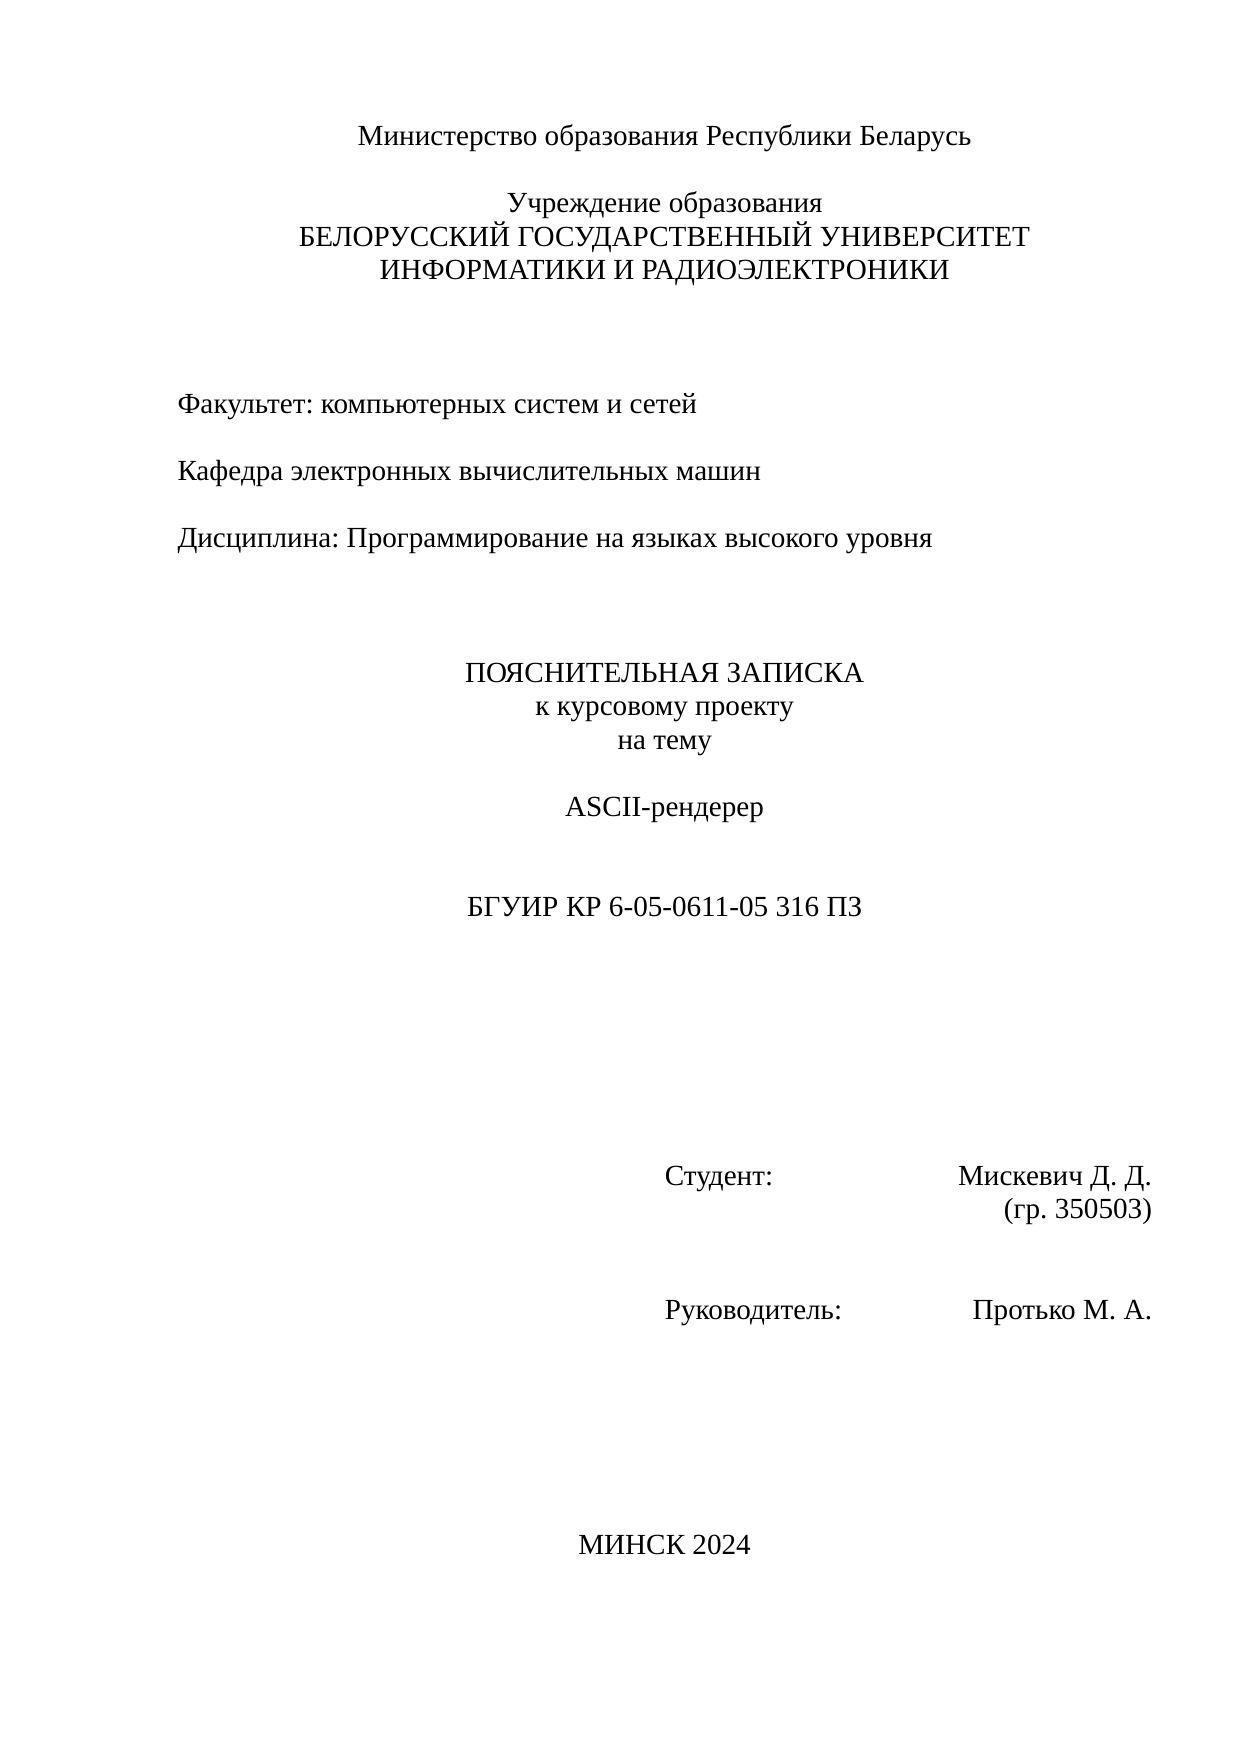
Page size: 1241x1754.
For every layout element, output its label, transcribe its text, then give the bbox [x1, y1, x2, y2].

text ПОЯСНИТЕЛЬНАЯ ЗАПИСКА [177, 655, 1152, 688]
text Министерство образования Республики Беларусь [177, 118, 1152, 152]
text Факультет: компьютерных систем и сетей [177, 386, 1152, 420]
text ASCII-рендерер [177, 789, 1152, 822]
text к курсовому проекту [177, 688, 1152, 722]
table_cell Руководитель: [665, 1292, 890, 1393]
table_header Мискевич Д. Д. (гр. 350503) [890, 1158, 1152, 1292]
text ИНФОРМАТИКИ И РАДИОЭЛЕКТРОНИКИ [177, 252, 1152, 286]
text Кафедра электронных вычислительных машин [177, 453, 1152, 487]
text Дисциплина: Программирование на языках высокого уровня [177, 521, 1152, 554]
text БГУИР КР 6-05-0611-05 316 ПЗ [177, 889, 1152, 923]
table_header Студент: [665, 1158, 890, 1292]
text БЕЛОРУССКИЙ ГОСУДАРСТВЕННЫЙ УНИВЕРСИТЕТ [177, 219, 1152, 252]
text Учреждение образования [177, 185, 1152, 219]
text на тему [177, 722, 1152, 755]
table_cell Протько М. А. [890, 1292, 1152, 1393]
